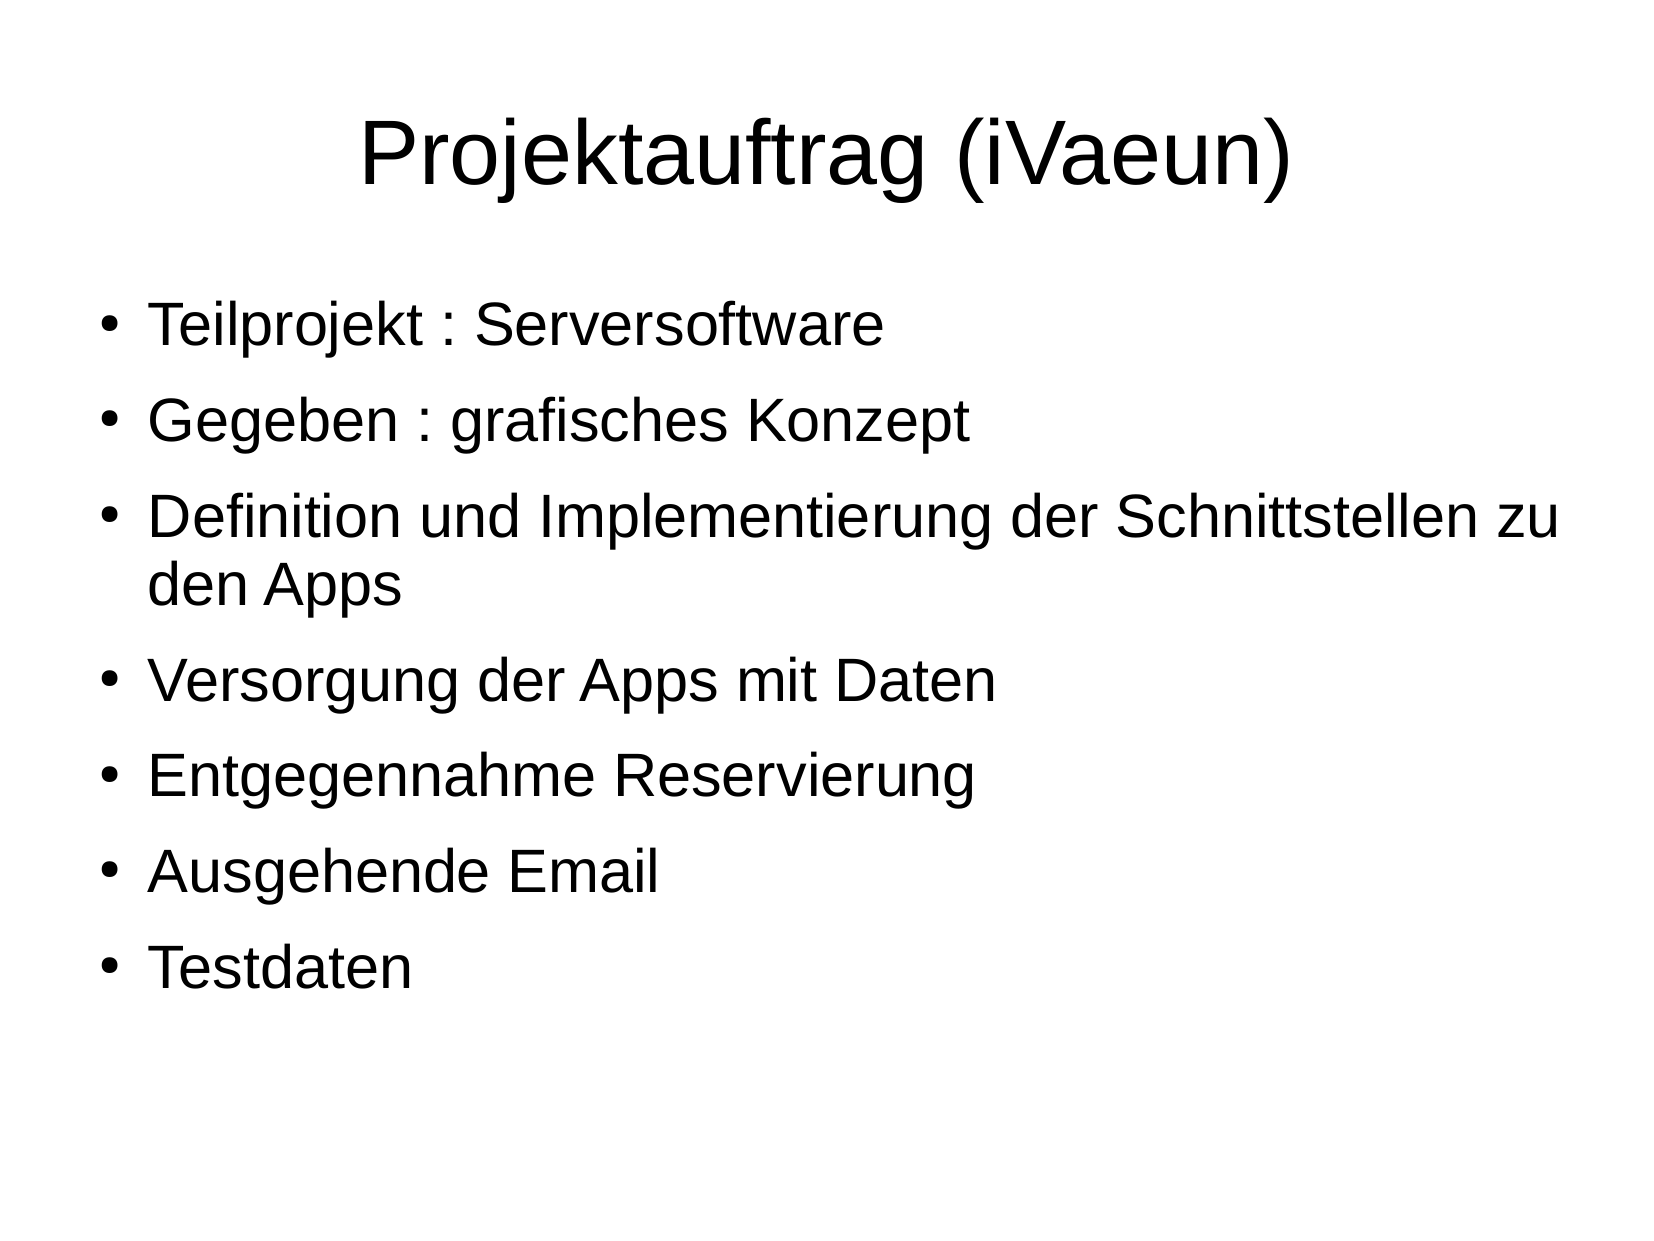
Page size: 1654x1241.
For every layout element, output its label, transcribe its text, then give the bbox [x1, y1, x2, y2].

title Projektauftrag (iVaeun) [82, 49, 1571, 257]
list Teilprojekt : Serversoftware Gegeben : grafisches Konzept Definition und Implementierung der Schnittstellen zu den Apps Versorgung der Apps mit Daten Entgegennahme Reservierung Ausgehende Email Testdaten [82, 290, 1571, 1010]
